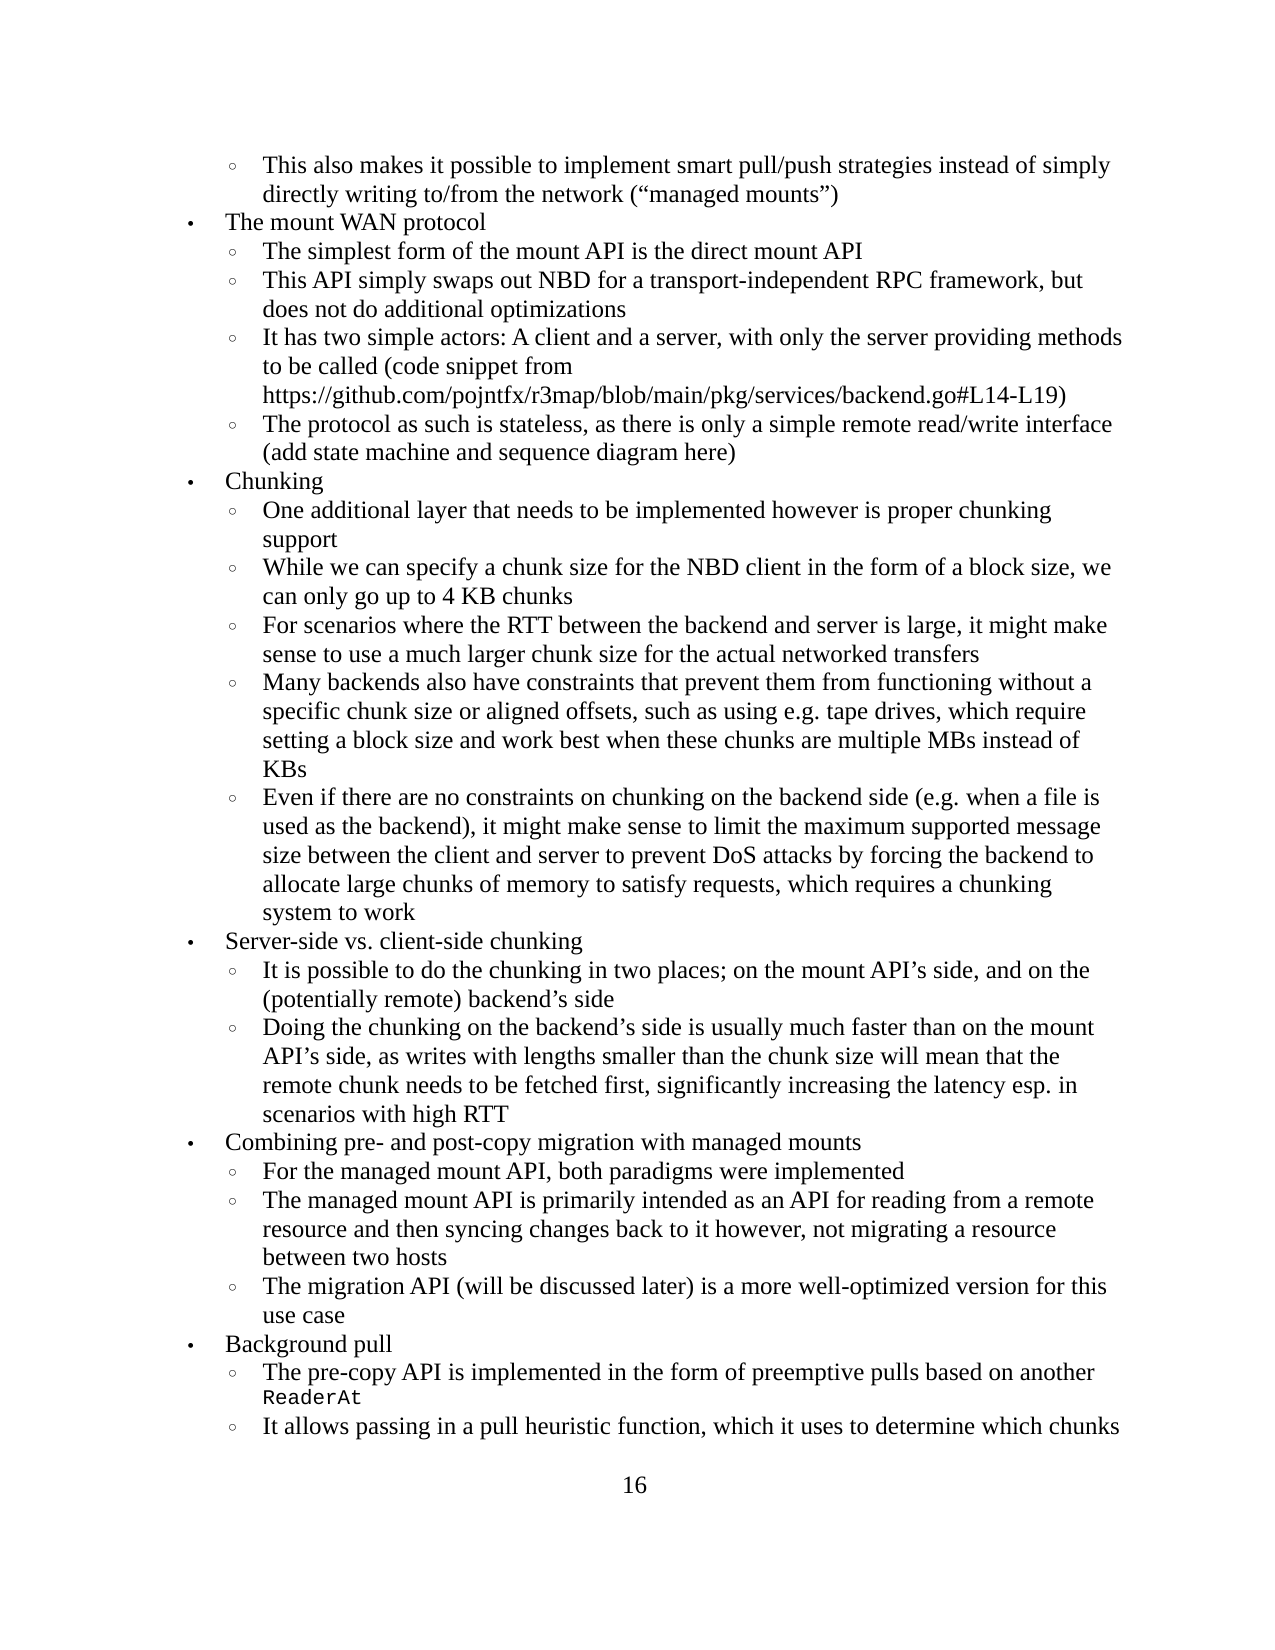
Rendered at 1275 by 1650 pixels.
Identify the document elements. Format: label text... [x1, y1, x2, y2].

list The mount WAN protocol [187, 207, 1125, 236]
list One additional layer that needs to be implemented however is proper chunking support [225, 495, 1125, 552]
list This API simply swaps out NBD for a transport-independent RPC framework, but does not do additional optimizations [225, 265, 1125, 322]
list For scenarios where the RTT between the backend and server is large, it might make sense to use a much larger chunk size for the actual networked transfers [225, 610, 1125, 667]
list The pre-copy API is implemented in the form of preemptive pulls based on another ReaderAt [225, 1357, 1125, 1411]
list The migration API (will be discussed later) is a more well-optimized version for this use case [225, 1271, 1125, 1329]
list The simplest form of the mount API is the direct mount API [225, 236, 1125, 265]
list Server-side vs. client-side chunking [187, 926, 1125, 955]
list Many backends also have constraints that prevent them from functioning without a specific chunk size or aligned offsets, such as using e.g. tape drives, which require setting a block size and work best when these chunks are multiple MBs instead of KBs [225, 667, 1125, 782]
list This also makes it possible to implement smart pull/push strategies instead of simply directly writing to/from the network (“managed mounts”) [225, 150, 1125, 207]
list For the managed mount API, both paradigms were implemented [225, 1156, 1125, 1185]
list Chunking [187, 466, 1125, 495]
list It allows passing in a pull heuristic function, which it uses to determine which chunks [225, 1411, 1125, 1439]
list It has two simple actors: A client and a server, with only the server providing methods to be called (code snippet from https://github.com/pojntfx/r3map/blob/main/pkg/services/backend.go#L14-L19) [225, 322, 1125, 409]
list Even if there are no constraints on chunking on the backend side (e.g. when a file is used as the backend), it might make sense to limit the maximum supported message size between the client and server to prevent DoS attacks by forcing the backend to allocate large chunks of memory to satisfy requests, which requires a chunking system to work [225, 782, 1125, 926]
list The managed mount API is primarily intended as an API for reading from a remote resource and then syncing changes back to it however, not migrating a resource between two hosts [225, 1185, 1125, 1271]
list Combining pre- and post-copy migration with managed mounts [187, 1127, 1125, 1156]
list While we can specify a chunk size for the NBD client in the form of a block size, we can only go up to 4 KB chunks [225, 552, 1125, 610]
list The protocol as such is stateless, as there is only a simple remote read/write interface (add state machine and sequence diagram here) [225, 409, 1125, 466]
list Doing the chunking on the backend’s side is usually much faster than on the mount API’s side, as writes with lengths smaller than the chunk size will mean that the remote chunk needs to be fetched first, significantly increasing the latency esp. in scenarios with high RTT [225, 1012, 1125, 1127]
list It is possible to do the chunking in two places; on the mount API’s side, and on the (potentially remote) backend’s side [225, 955, 1125, 1012]
list Background pull [187, 1329, 1125, 1357]
